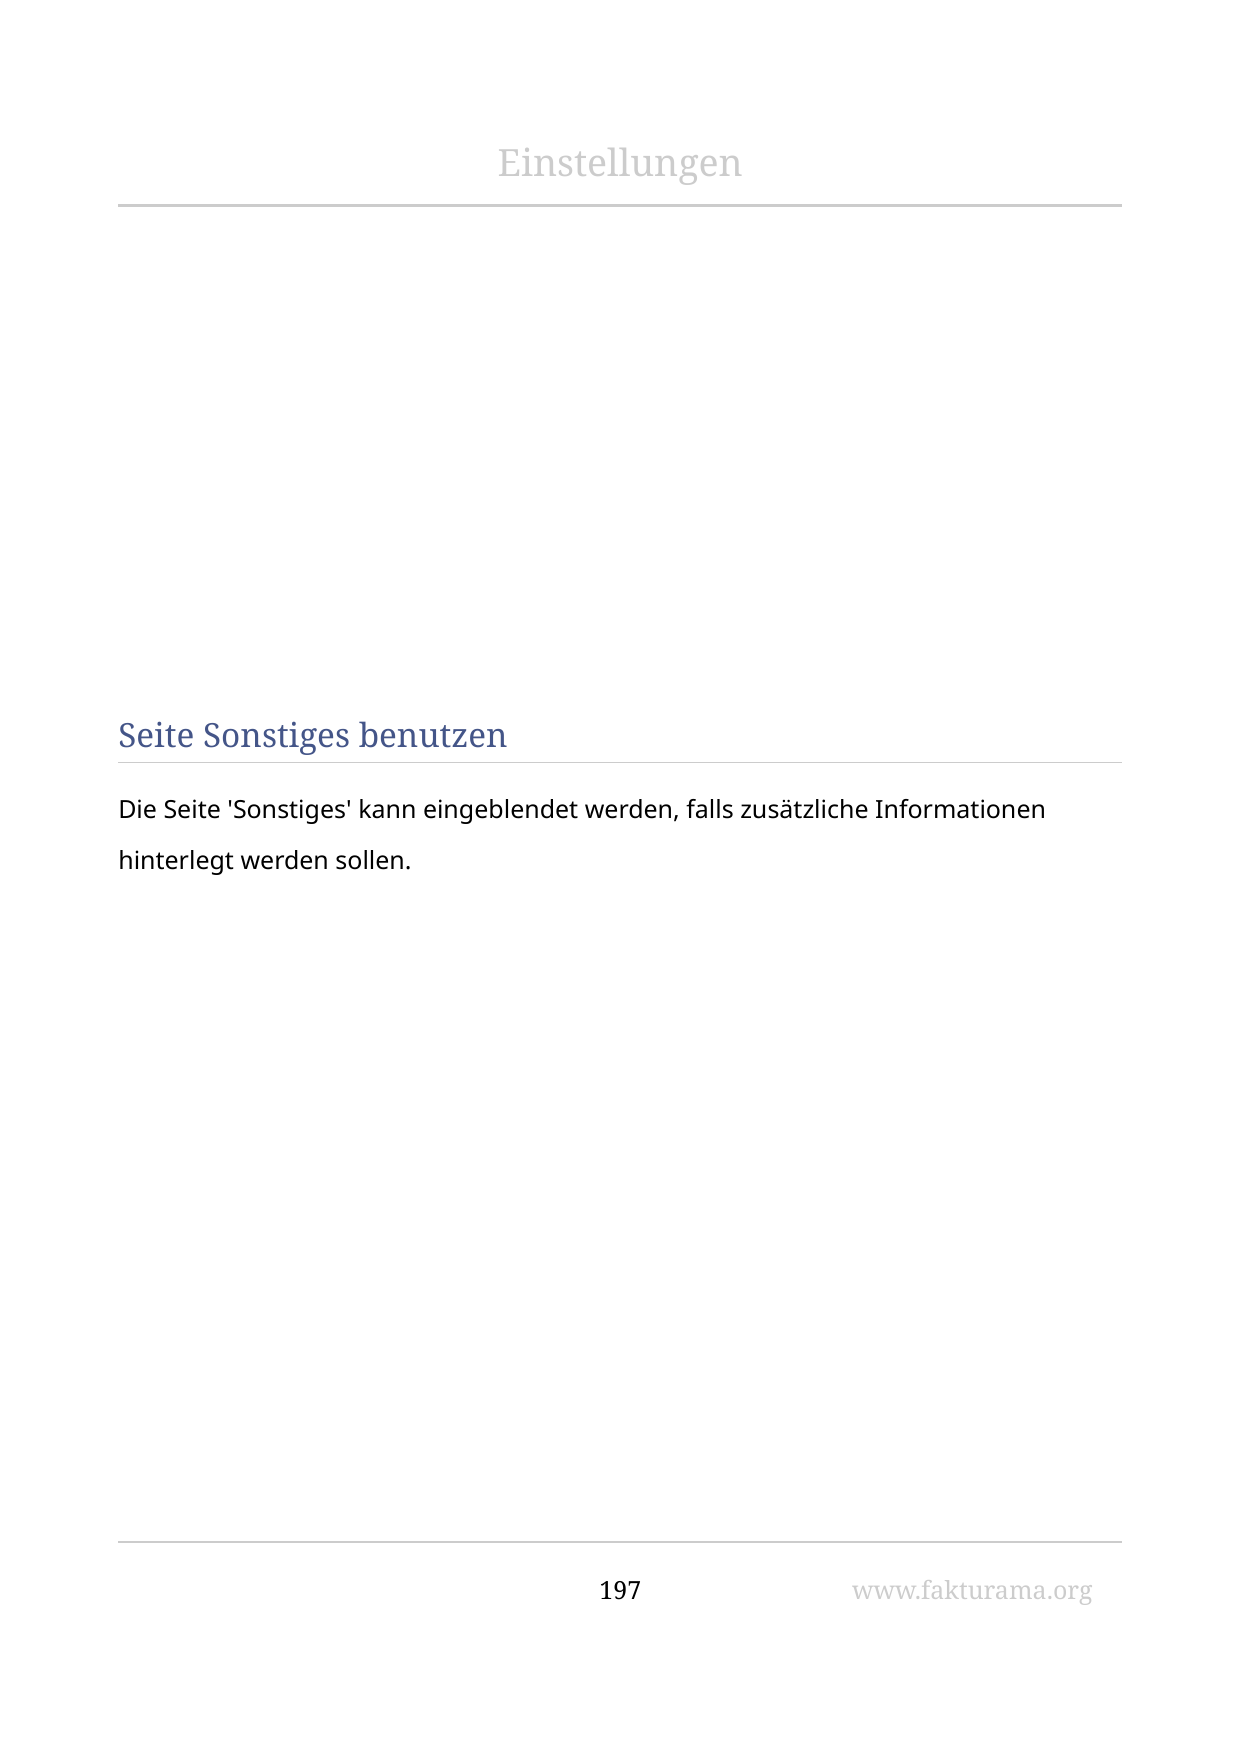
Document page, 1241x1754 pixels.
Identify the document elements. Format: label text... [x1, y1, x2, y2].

subtitle Seite Sonstiges benutzen [118, 712, 1122, 762]
text Die Seite 'Sonstiges' kann eingeblendet werden, falls zusätzliche Informationen hinterlegt werden sollen. [118, 792, 1122, 877]
